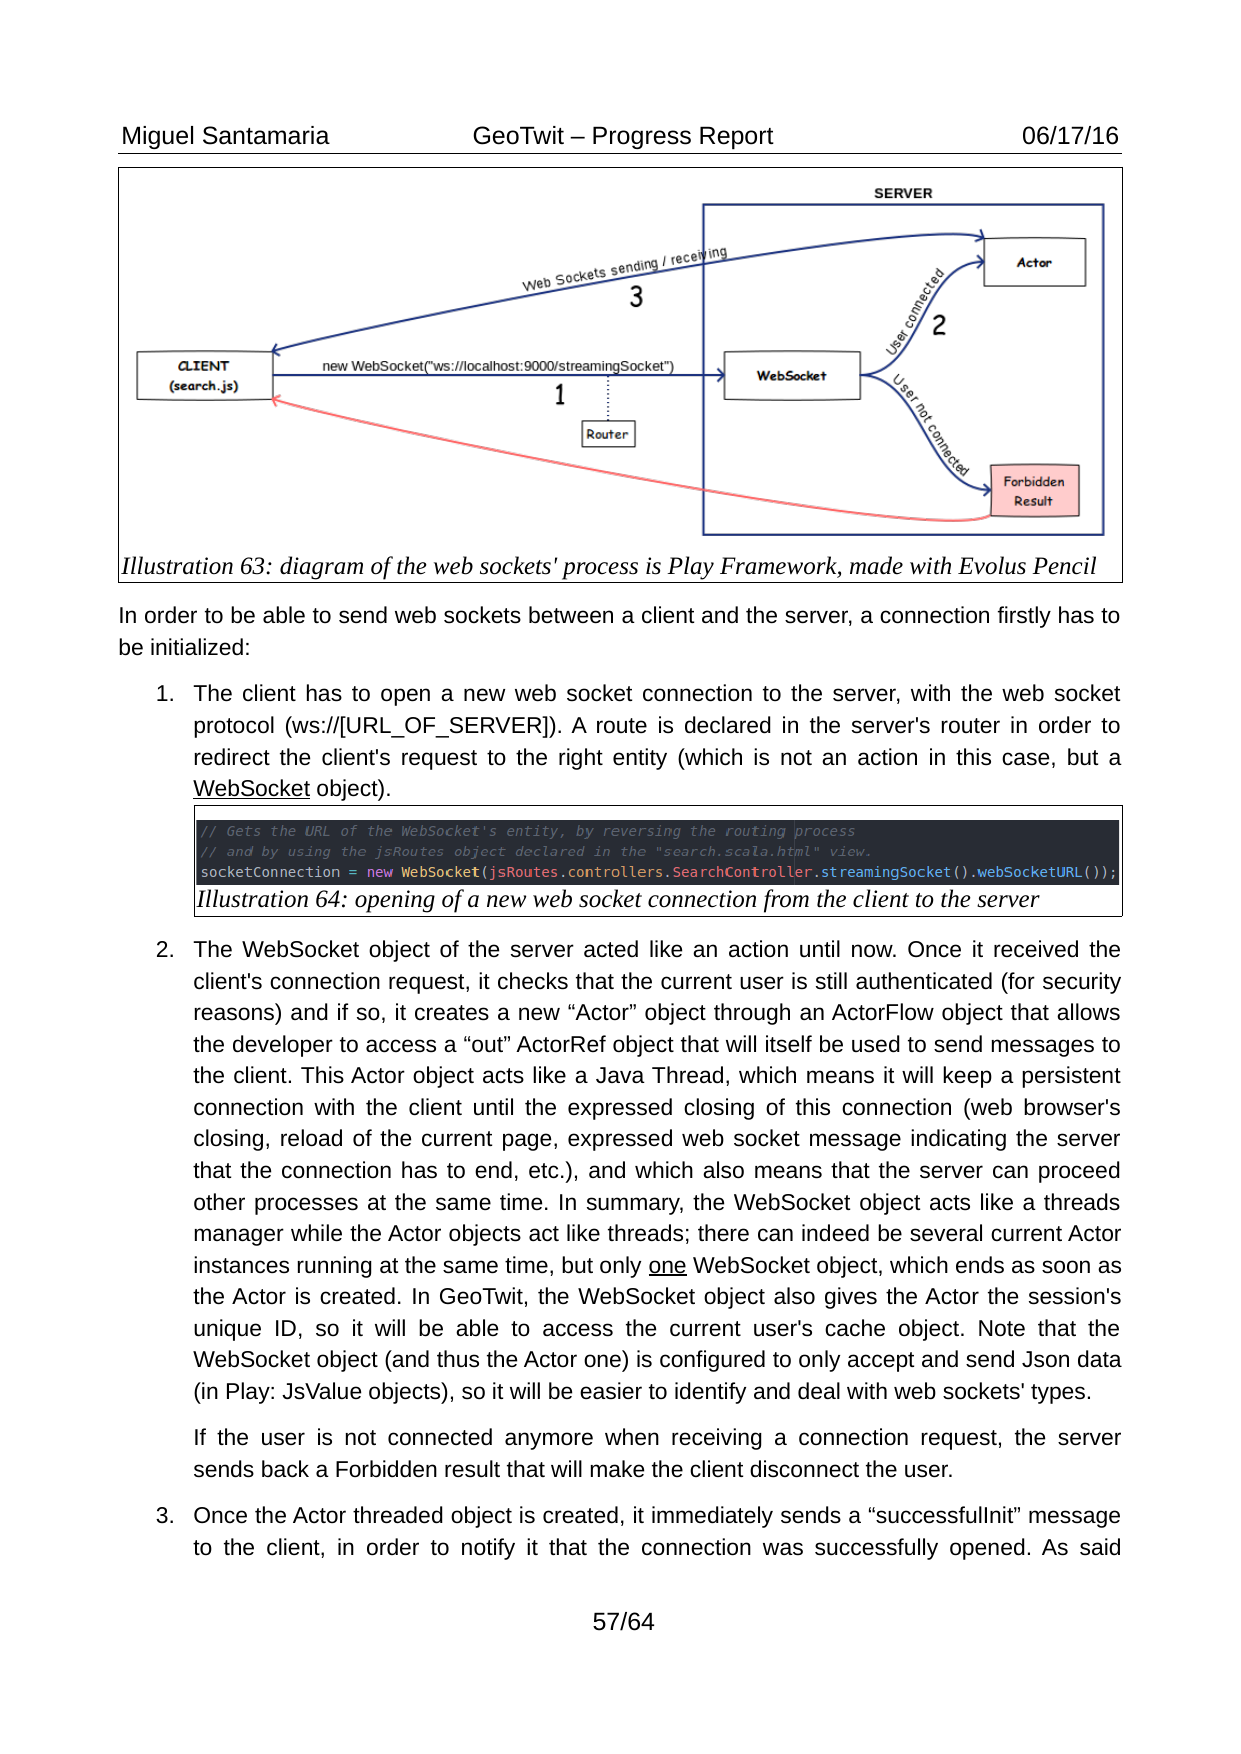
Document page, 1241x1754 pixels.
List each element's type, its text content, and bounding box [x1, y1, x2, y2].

picture [196, 820, 1120, 885]
list The client has to open a new web socket connection to the server, with the web socket protocol (ws://[URL_OF_SERVER]). A route is declared in the server's router in order to redirect the client's request to the right entity (which is not an action in this case, but a WebSocket object). [156, 680, 1122, 801]
text In order to be able to send web sockets between a client and the server, a connection firstly has to be initialized: [118, 583, 1122, 660]
text Illustration 63: diagram of the web sockets' process is Play Framework, made with Evolus Pencil [121, 551, 1119, 579]
text [119, 168, 1122, 582]
list Illustration 64: opening of a new web socket connection from the client to the server [196, 885, 1119, 913]
list If the user is not connected anymore when receiving a connection request, the server sends back a Forbidden result that will make the client disconnect the user. [156, 1424, 1122, 1482]
list Once the Actor threaded object is created, it immediately sends a “successfulInit” message to the client, in order to notify it that the connection was successfully opened. As said [156, 1502, 1122, 1560]
picture [121, 169, 1119, 551]
list The WebSocket object of the server acted like an action until now. Once it received the client's connection request, it checks that the current user is still authenticated (for security reasons) and if so, it creates a new “Actor” object through an ActorFlow object that allows the developer to access a “out” ActorRef object that will itself be used to send messages to the client. This Actor object acts like a Java Thread, which means it will keep a persistent connection with the client until the expressed closing of this connection (web browser's closing, reload of the current page, expressed web socket message indicating the server that the connection has to end, etc.), and which also means that the server can proceed other processes at the same time. In summary, the WebSocket object acts like a threads manager while the Actor objects act like threads; there can indeed be several current Actor instances running at the same time, but only one WebSocket object, which ends as soon as the Actor is created. In GeoTwit, the WebSocket object also gives the Actor the session's unique ID, so it will be able to access the current user's cache object. Note that the WebSocket object (and thus the Actor one) is configured to only accept and send Json data (in Play: JsValue objects), so it will be easier to identify and deal with web sockets' types. [156, 806, 1122, 1404]
